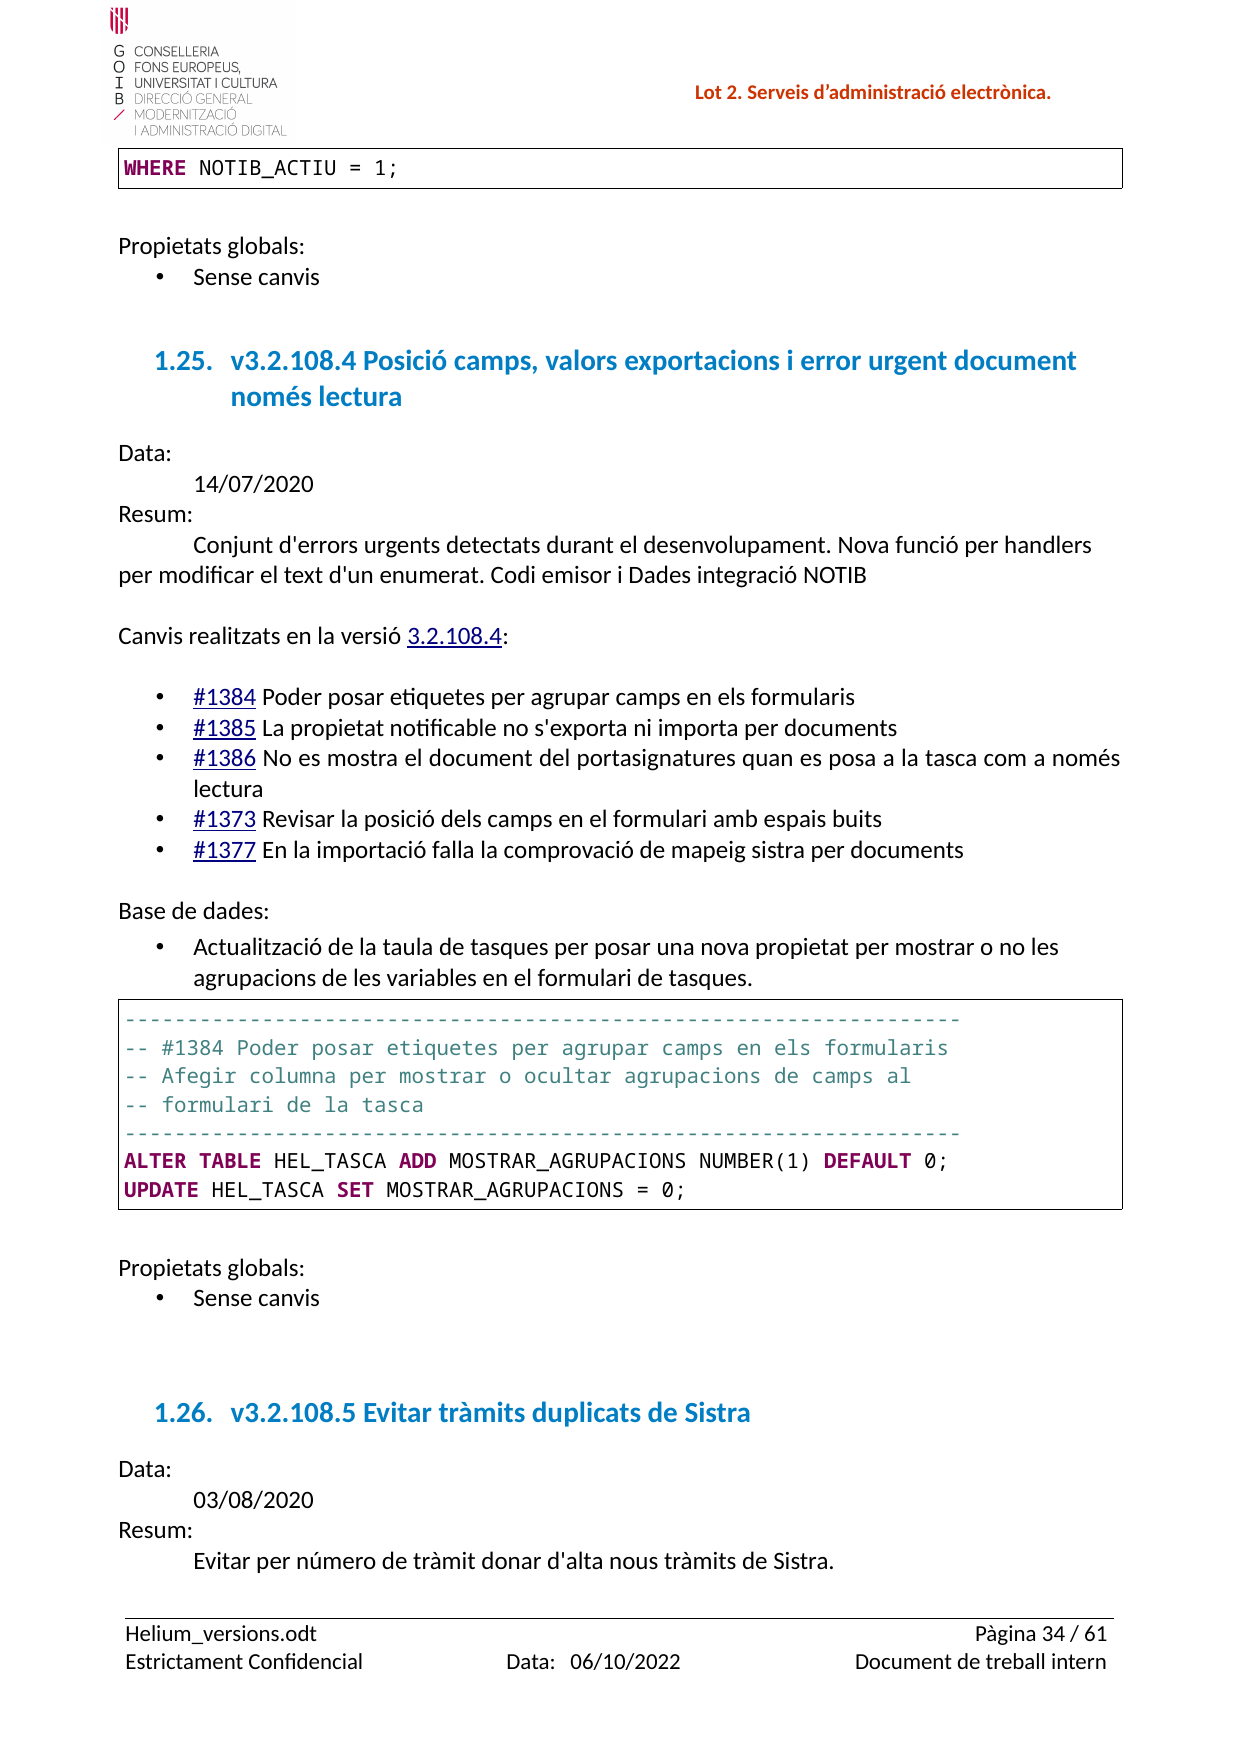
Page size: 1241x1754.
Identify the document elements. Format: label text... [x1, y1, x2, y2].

table_header WHERE NOTIB_ACTIU = 1; [119, 149, 1122, 188]
text Base de dades: [118, 895, 1122, 926]
text Evitar per número de tràmit donar d'alta nous tràmits de Sistra. [118, 1545, 1122, 1576]
text Propietats globals: [118, 1252, 1122, 1282]
text Resum: [118, 498, 1122, 529]
list #1377 En la importació falla la comprovació de mapeig sistra per documents [156, 834, 1122, 864]
text Data: [118, 1454, 1122, 1484]
picture [100, 0, 297, 144]
text Data: [118, 437, 1122, 468]
text Canvis realitzats en la versió 3.2.108.4: [118, 620, 1122, 651]
list Sense canvis [156, 261, 1122, 291]
text 14/07/2020 [118, 468, 1122, 498]
text 03/08/2020 [118, 1484, 1122, 1515]
table_header ------------------------------------------------------------------- -- #1384 Poder posar etiquetes per agrupar camps en els formularis -- Afegir columna per mostrar o ocultar agrupacions de camps al -- formulari de la tasca ------------------------------------------------------------------- ALTER TABLE HEL_TASCA ADD MOSTRAR_AGRUPACIONS NUMBER(1) DEFAULT 0; UPDATE HEL_TASCA SET MOSTRAR_AGRUPACIONS = 0; [119, 1000, 1122, 1209]
list #1386 No es mostra el document del portasignatures quan es posa a la tasca com a només lectura [156, 742, 1122, 803]
list #1384 Poder posar etiquetes per agrupar camps en els formularis [156, 681, 1122, 712]
list #1385 La propietat notificable no s'exporta ni importa per documents [156, 712, 1122, 742]
list #1373 Revisar la posició dels camps en el formulari amb espais buits [156, 803, 1122, 834]
text Propietats globals: [118, 230, 1122, 261]
list Sense canvis [156, 1282, 1122, 1313]
subtitle v3.2.108.5 Evitar tràmits duplicats de Sistra [153, 1394, 1122, 1430]
list Actualització de la taula de tasques per posar una nova propietat per mostrar o no les agrupacions de les variables en el formulari de tasques. [156, 932, 1122, 993]
subtitle v3.2.108.4 Posició camps, valors exportacions i error urgent document només lectura [153, 342, 1122, 414]
text Conjunt d'errors urgents detectats durant el desenvolupament. Nova funció per handlers per modificar el text d'un enumerat. Codi emisor i Dades integració NOTIB [118, 529, 1122, 590]
text Resum: [118, 1515, 1122, 1545]
